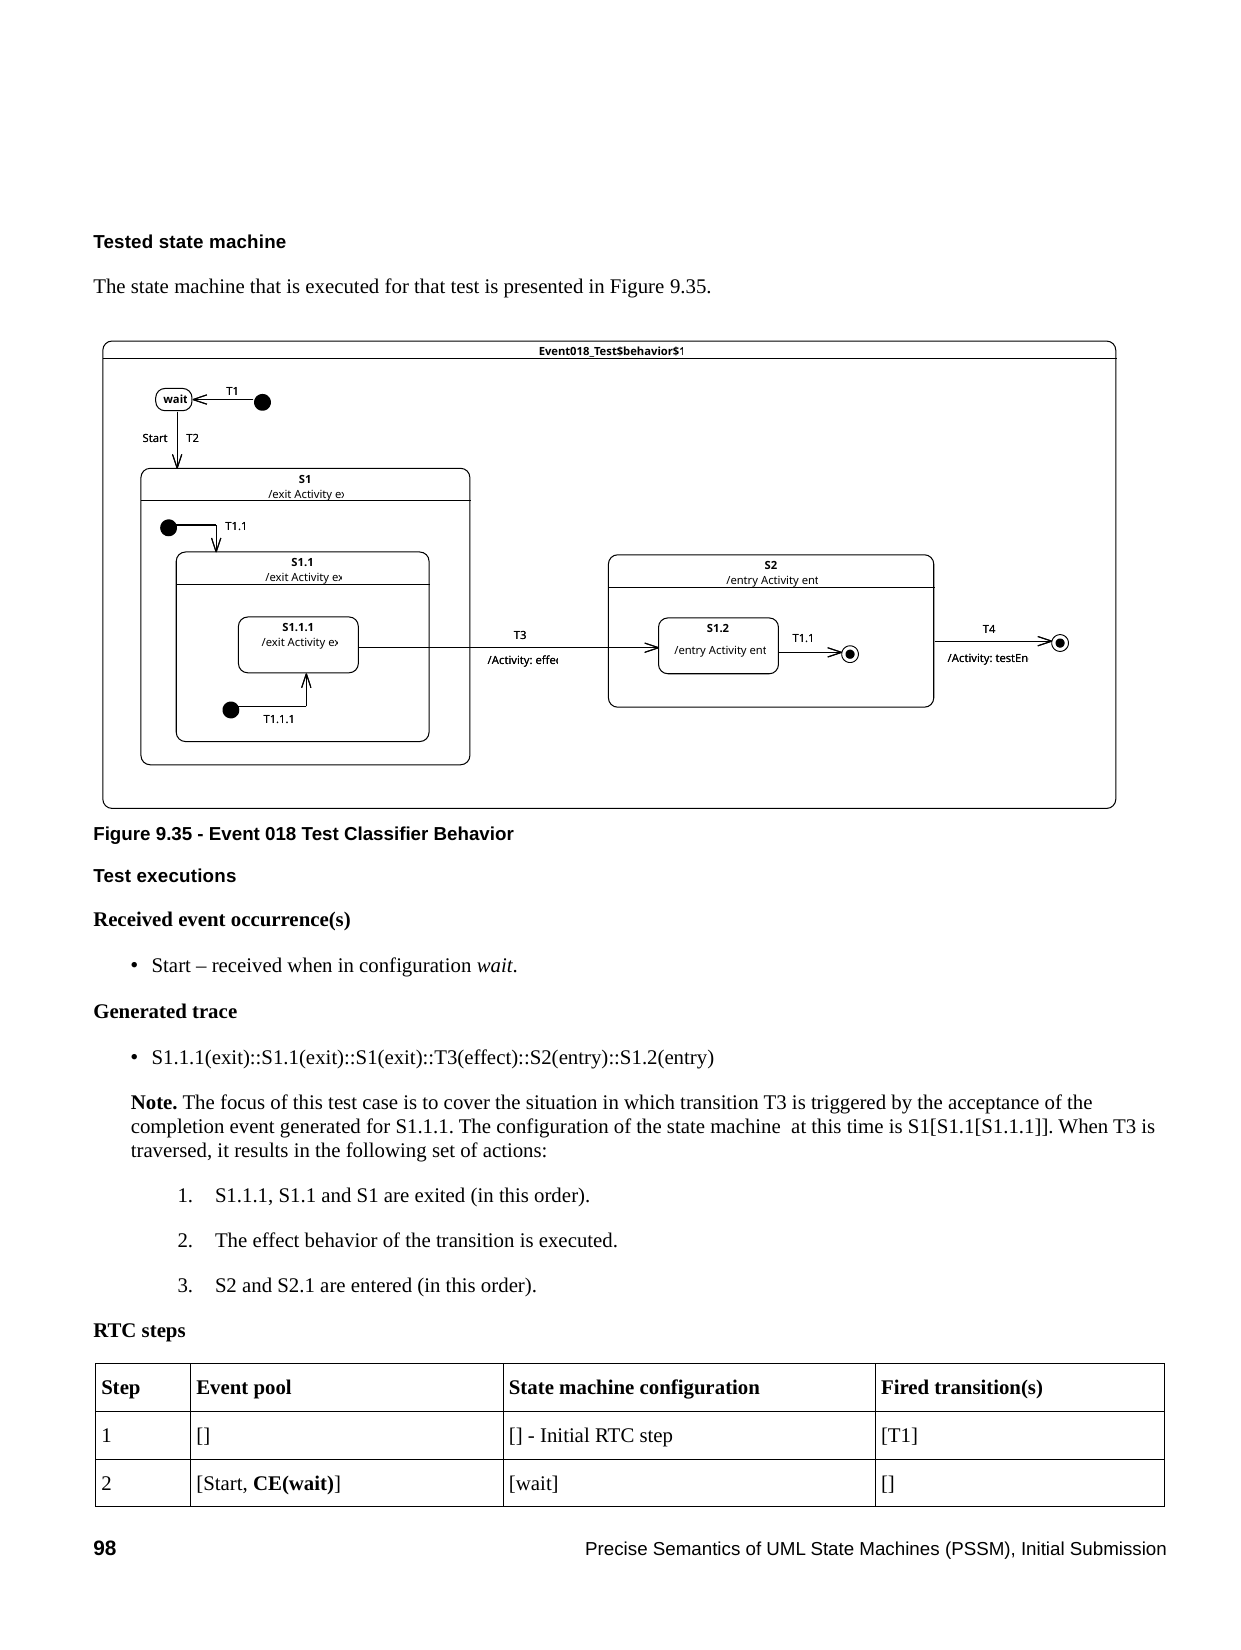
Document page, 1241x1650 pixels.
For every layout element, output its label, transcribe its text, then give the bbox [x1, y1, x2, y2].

table_header State machine configuration [504, 1364, 875, 1411]
subtitle Tested state machine [93, 231, 1164, 253]
table_cell 2 [96, 1460, 190, 1506]
text Figure 9.35 - Event 018 Test Classifier Behavior [93, 331, 1127, 844]
table_cell 1 [96, 1412, 190, 1459]
text Note. The focus of this test case is to cover the situation in which transition T3 is triggered by the acceptance of the completion event generated for S1.1.1. The configuration of the state machine at this time is S1[S1.1[S1.1.1]]. When T3 is traversed, it results in the following set of actions: [131, 1090, 1164, 1162]
table_header Fired transition(s) [876, 1364, 1164, 1411]
table_cell [] [191, 1412, 503, 1459]
list The effect behavior of the transition is executed. [177, 1228, 1164, 1252]
list S1.1.1, S1.1 and S1 are exited (in this order). [177, 1183, 1164, 1207]
text Received event occurrence(s) [93, 907, 1164, 931]
table_cell [Start, CE(wait)] [191, 1460, 503, 1506]
table_header Step [96, 1364, 190, 1411]
text Generated trace [93, 998, 1164, 1023]
table_header Event pool [191, 1364, 503, 1411]
table_cell [T1] [876, 1412, 1164, 1459]
table_cell [wait] [504, 1460, 875, 1506]
table_cell [] [876, 1460, 1164, 1506]
table_cell [] - Initial RTC step [504, 1412, 875, 1459]
text RTC steps [93, 1318, 1164, 1342]
list S2 and S2.1 are entered (in this order). [177, 1273, 1164, 1297]
list Start – received when in configuration wait. [131, 952, 1164, 977]
list S1.1.1(exit)::S1.1(exit)::S1(exit)::T3(effect)::S2(entry)::S1.2(entry) [131, 1044, 1164, 1069]
subtitle Test executions [93, 319, 1164, 886]
text The state machine that is executed for that test is presented in Figure 9.35. [93, 274, 1164, 298]
